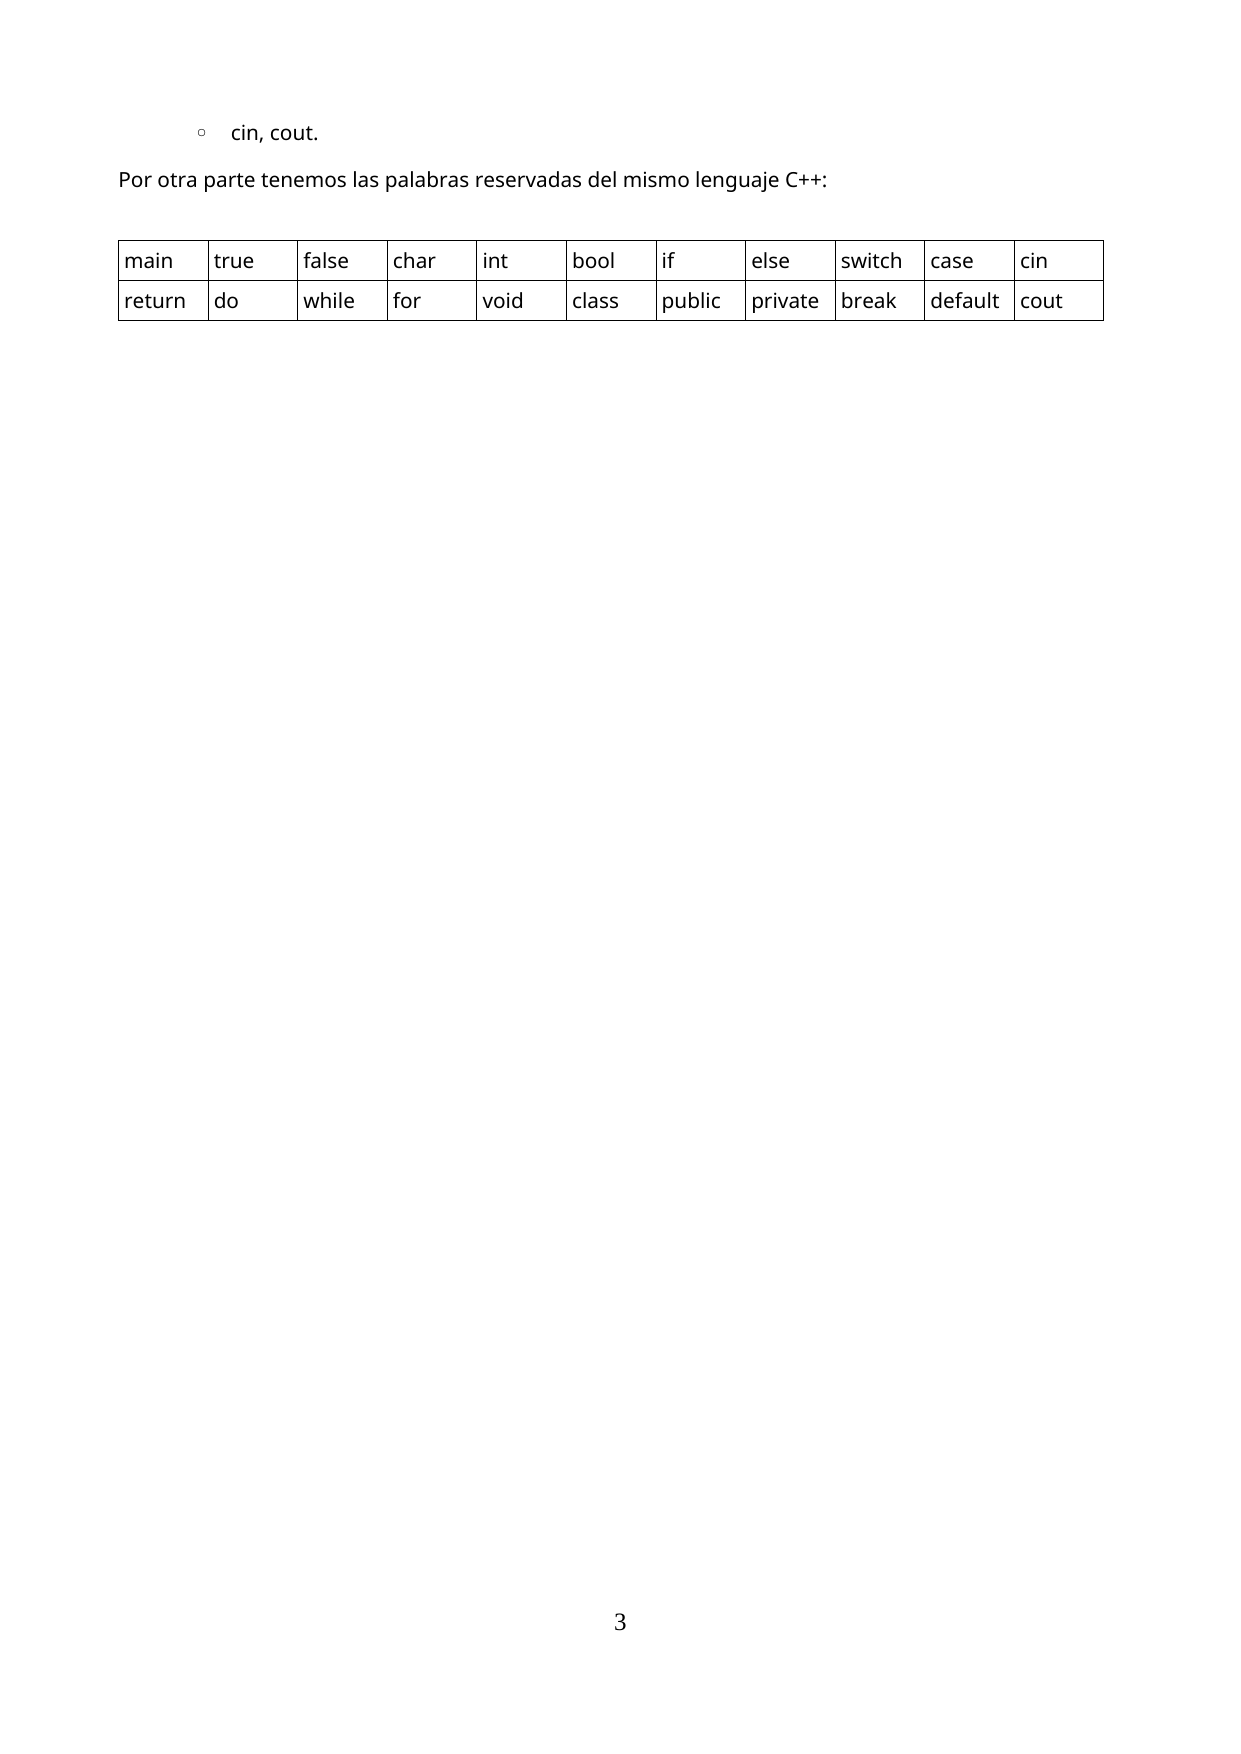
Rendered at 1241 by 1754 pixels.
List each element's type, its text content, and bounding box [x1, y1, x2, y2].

table_cell break [836, 281, 924, 320]
table_header case [925, 241, 1014, 280]
table_header bool [567, 241, 656, 280]
table_cell cout [1015, 281, 1103, 320]
table_cell do [209, 281, 297, 320]
table_header switch [836, 241, 924, 280]
table_header char [388, 241, 476, 280]
table_cell while [298, 281, 387, 320]
table_cell public [657, 281, 745, 320]
table_cell private [746, 281, 835, 320]
table_header false [298, 241, 387, 280]
table_cell default [925, 281, 1014, 320]
list cin, cout. [193, 118, 1122, 147]
table_header true [209, 241, 297, 280]
table_cell void [477, 281, 566, 320]
table_cell class [567, 281, 656, 320]
table_header if [657, 241, 745, 280]
table_cell return [119, 281, 208, 320]
table_header int [477, 241, 566, 280]
table_cell for [388, 281, 476, 320]
table_header else [746, 241, 835, 280]
table_header main [119, 241, 208, 280]
table_header cin [1015, 241, 1103, 280]
text Por otra parte tenemos las palabras reservadas del mismo lenguaje C++: [118, 165, 1122, 193]
